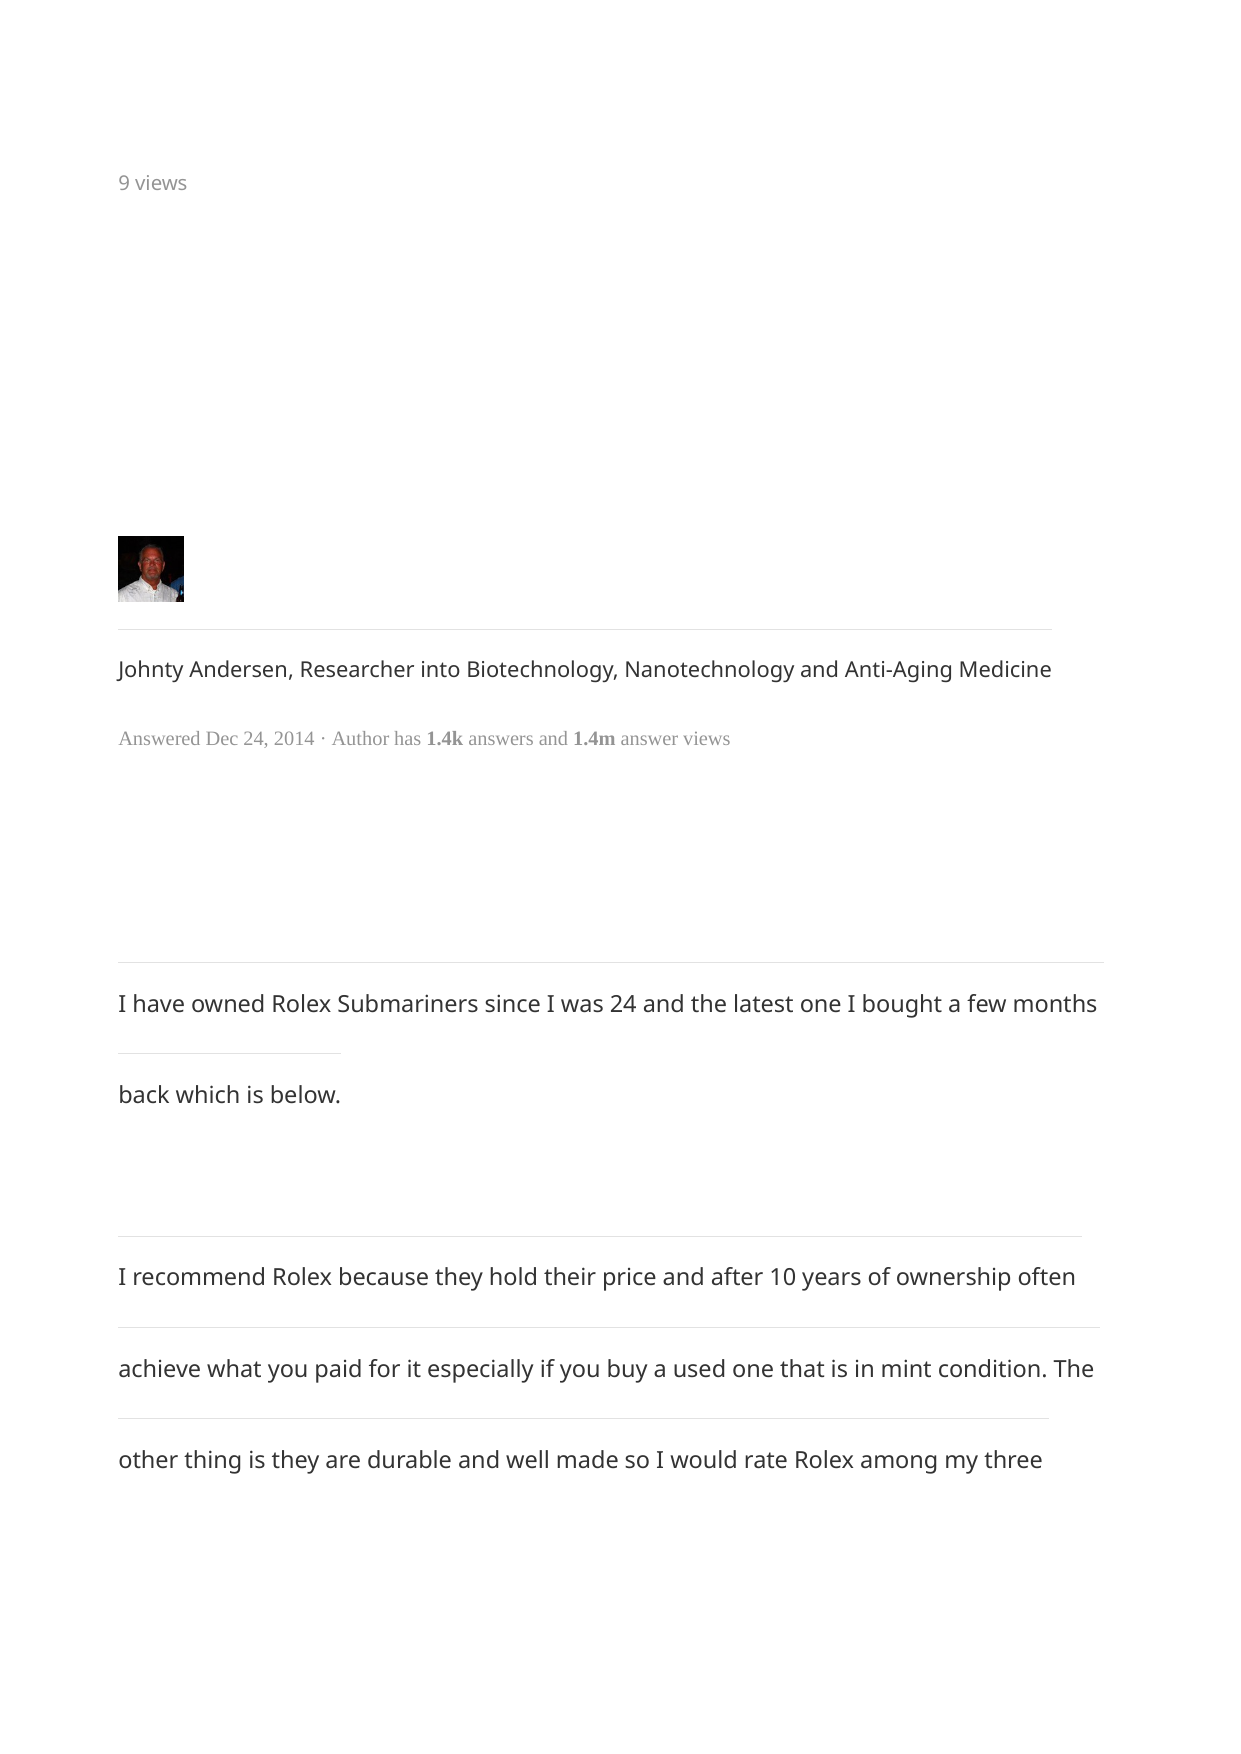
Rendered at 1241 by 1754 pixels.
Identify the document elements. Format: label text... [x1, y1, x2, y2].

text Answered Dec 24, 2014 · Author has 1.4k answers and 1.4m answer views [118, 726, 1122, 750]
text 9 views [118, 168, 1122, 196]
text Johnty Andersen, Researcher into Biotechnology, Nanotechnology and Anti-Aging Medicine [118, 628, 1109, 683]
picture [118, 536, 184, 602]
text I have owned Rolex Submariners since I was 24 and the latest one I bought a few months back which is below. I recommend Rolex because they hold their price and after 10 years of ownership often achieve what you paid for it especially if you buy a used one that is in mint condition. The other thing is they are durable and well made so I would rate Rolex among my three [118, 962, 1122, 1475]
